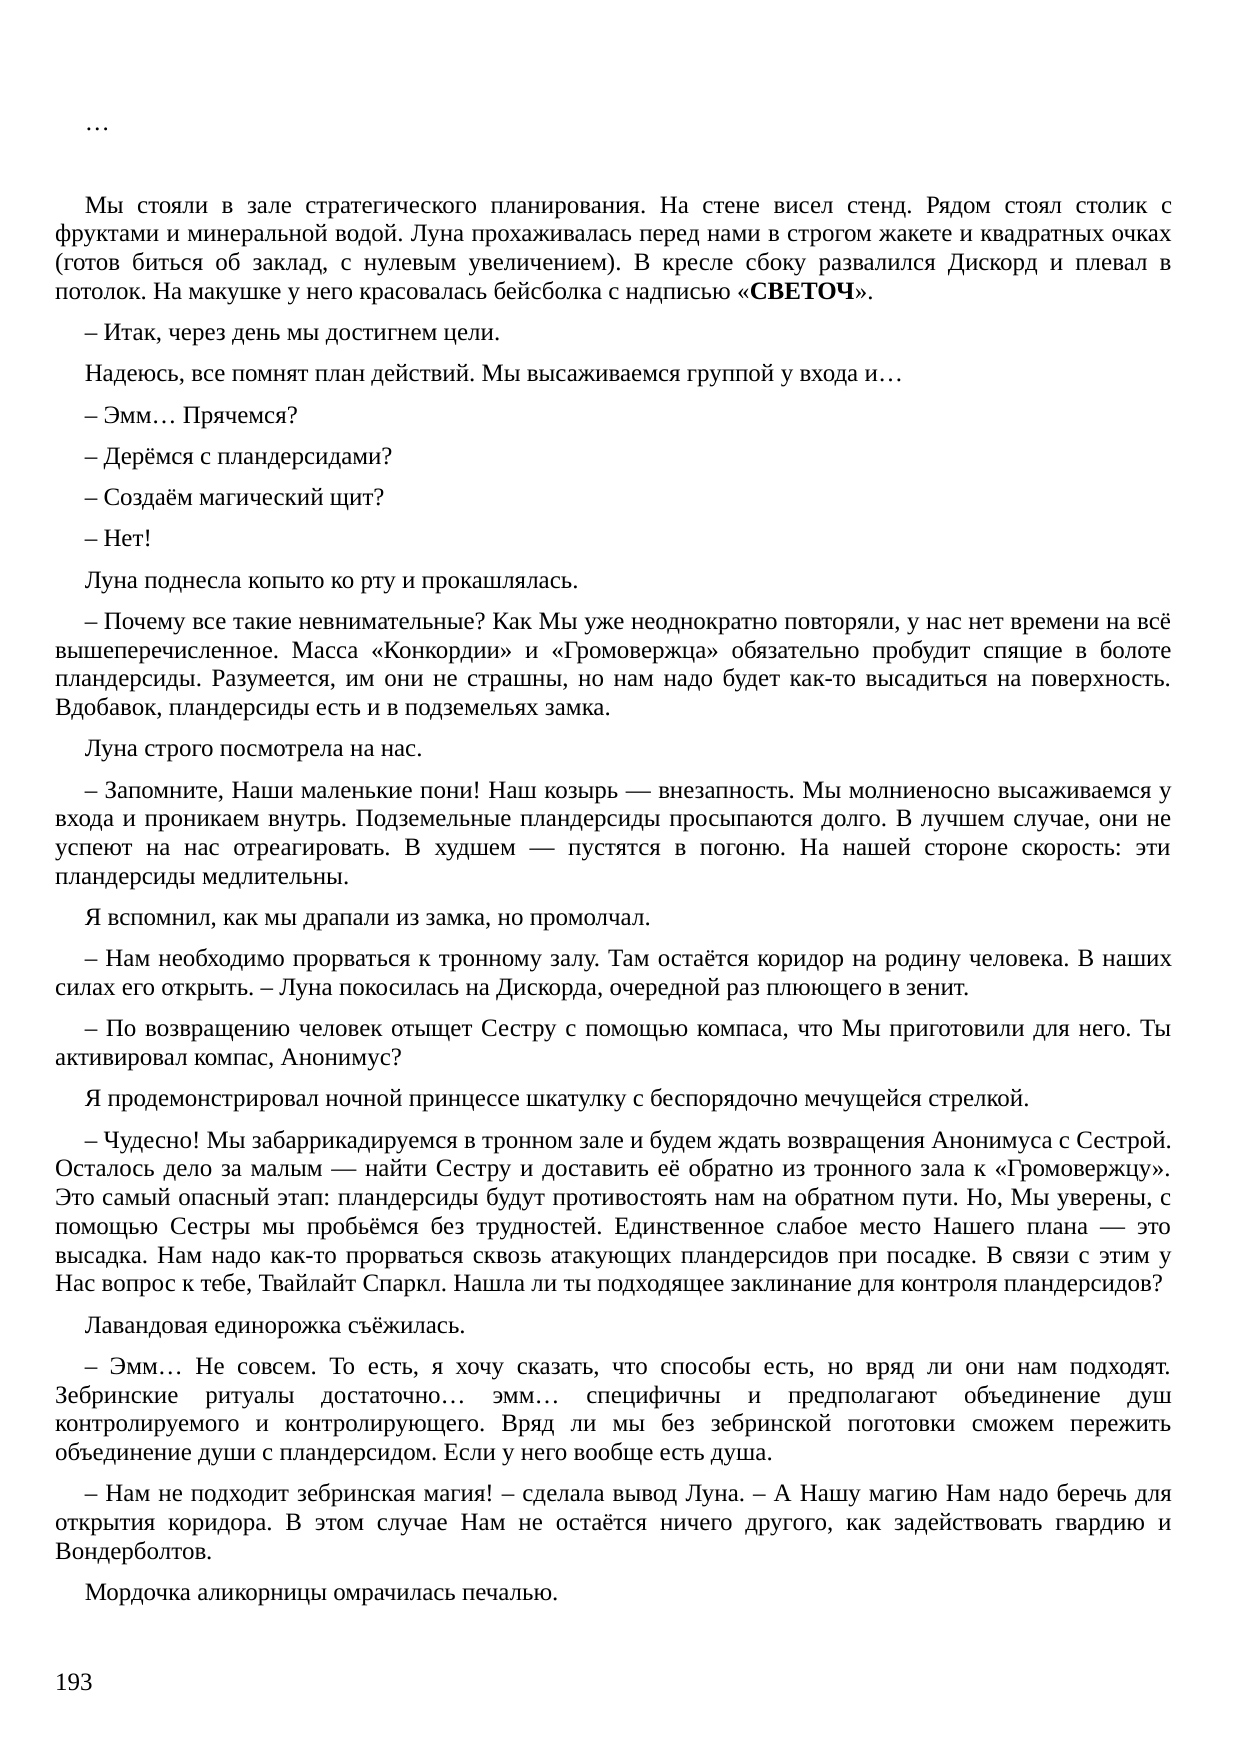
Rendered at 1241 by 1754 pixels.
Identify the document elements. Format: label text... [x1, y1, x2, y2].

text – Эмм… Не совсем. То есть, я хочу сказать, что способы есть, но вряд ли они нам подходят. Зебринские ритуалы достаточно… эмм… специфичны и предполагают объединение душ контролируемого и контролирующего. Вряд ли мы без зебринской поготовки сможем пережить объединение души с пландерсидом. Если у него вообще есть душа. [55, 1351, 1173, 1466]
text Я продемонстрировал ночной принцессе шкатулку с беспорядочно мечущейся стрелкой. [55, 1083, 1173, 1112]
text Надеюсь, все помнят план действий. Мы высаживаемся группой у входа и… [55, 358, 1173, 387]
text – Нам необходимо прорваться к тронному залу. Там остаётся коридор на родину человека. В наших силах его открыть. – Луна покосилась на Дискорда, очередной раз плюющего в зенит. [55, 943, 1173, 1001]
text Луна строго посмотрела на нас. [55, 733, 1173, 762]
text Мордочка аликорницы омрачилась печалью. [55, 1577, 1173, 1606]
text – По возвращению человек отыщет Сестру с помощью компаса, что Мы приготовили для него. Ты активировал компас, Анонимус? [55, 1013, 1173, 1071]
text – Создаём магический щит? [55, 482, 1173, 511]
text Я вспомнил, как мы драпали из замка, но промолчал. [55, 902, 1173, 931]
text Лавандовая единорожка съёжилась. [55, 1310, 1173, 1338]
text – Нам не подходит зебринская магия! – сделала вывод Луна. – А Нашу магию Нам надо беречь для открытия коридора. В этом случае Нам не остаётся ничего другого, как задействовать гвардию и Вондерболтов. [55, 1478, 1173, 1565]
text – Эмм… Прячемся? [55, 400, 1173, 428]
text – Нет! [55, 523, 1173, 552]
text Мы стояли в зале стратегического планирования. На стене висел стенд. Рядом стоял столик с фруктами и минеральной водой. Луна прохаживалась перед нами в строгом жакете и квадратных очках (готов биться об заклад, с нулевым увеличением). В кресле сбоку развалился Дискорд и плевал в потолок. На макушке у него красовалась бейсболка с надписью «СВЕТОЧ». [55, 190, 1173, 305]
text – Запомните, Наши маленькие пони! Наш козырь — внезапность. Мы молниеносно высаживаемся у входа и проникаем внутрь. Подземельные пландерсиды просыпаются долго. В лучшем случае, они не успеют на нас отреагировать. В худшем — пустятся в погоню. На нашей стороне скорость: эти пландерсиды медлительны. [55, 775, 1173, 890]
text – Итак, через день мы достигнем цели. [55, 317, 1173, 346]
text – Почему все такие невнимательные? Как Мы уже неоднократно повторяли, у нас нет времени на всё вышеперечисленное. Масса «Конкордии» и «Громовержца» обязательно пробудит спящие в болоте пландерсиды. Разумеется, им они не страшны, но нам надо будет как-то высадиться на поверхность. Вдобавок, пландерсиды есть и в подземельях замка. [55, 606, 1173, 721]
text – Дерёмся с пландерсидами? [55, 441, 1173, 470]
text … [55, 107, 1173, 136]
text Луна поднесла копыто ко рту и прокашлялась. [55, 565, 1173, 593]
text – Чудесно! Мы забаррикадируемся в тронном зале и будем ждать возвращения Анонимуса с Сестрой. Осталось дело за малым — найти Сестру и доставить её обратно из тронного зала к «Громовержцу». Это самый опасный этап: пландерсиды будут противостоять нам на обратном пути. Но, Мы уверены, с помощью Сестры мы пробьёмся без трудностей. Единственное слабое место Нашего плана — это высадка. Нам надо как-то прорваться сквозь атакующих пландерсидов при посадке. В связи с этим у Нас вопрос к тебе, Твайлайт Спаркл. Нашла ли ты подходящее заклинание для контроля пландерсидов? [55, 1125, 1173, 1297]
